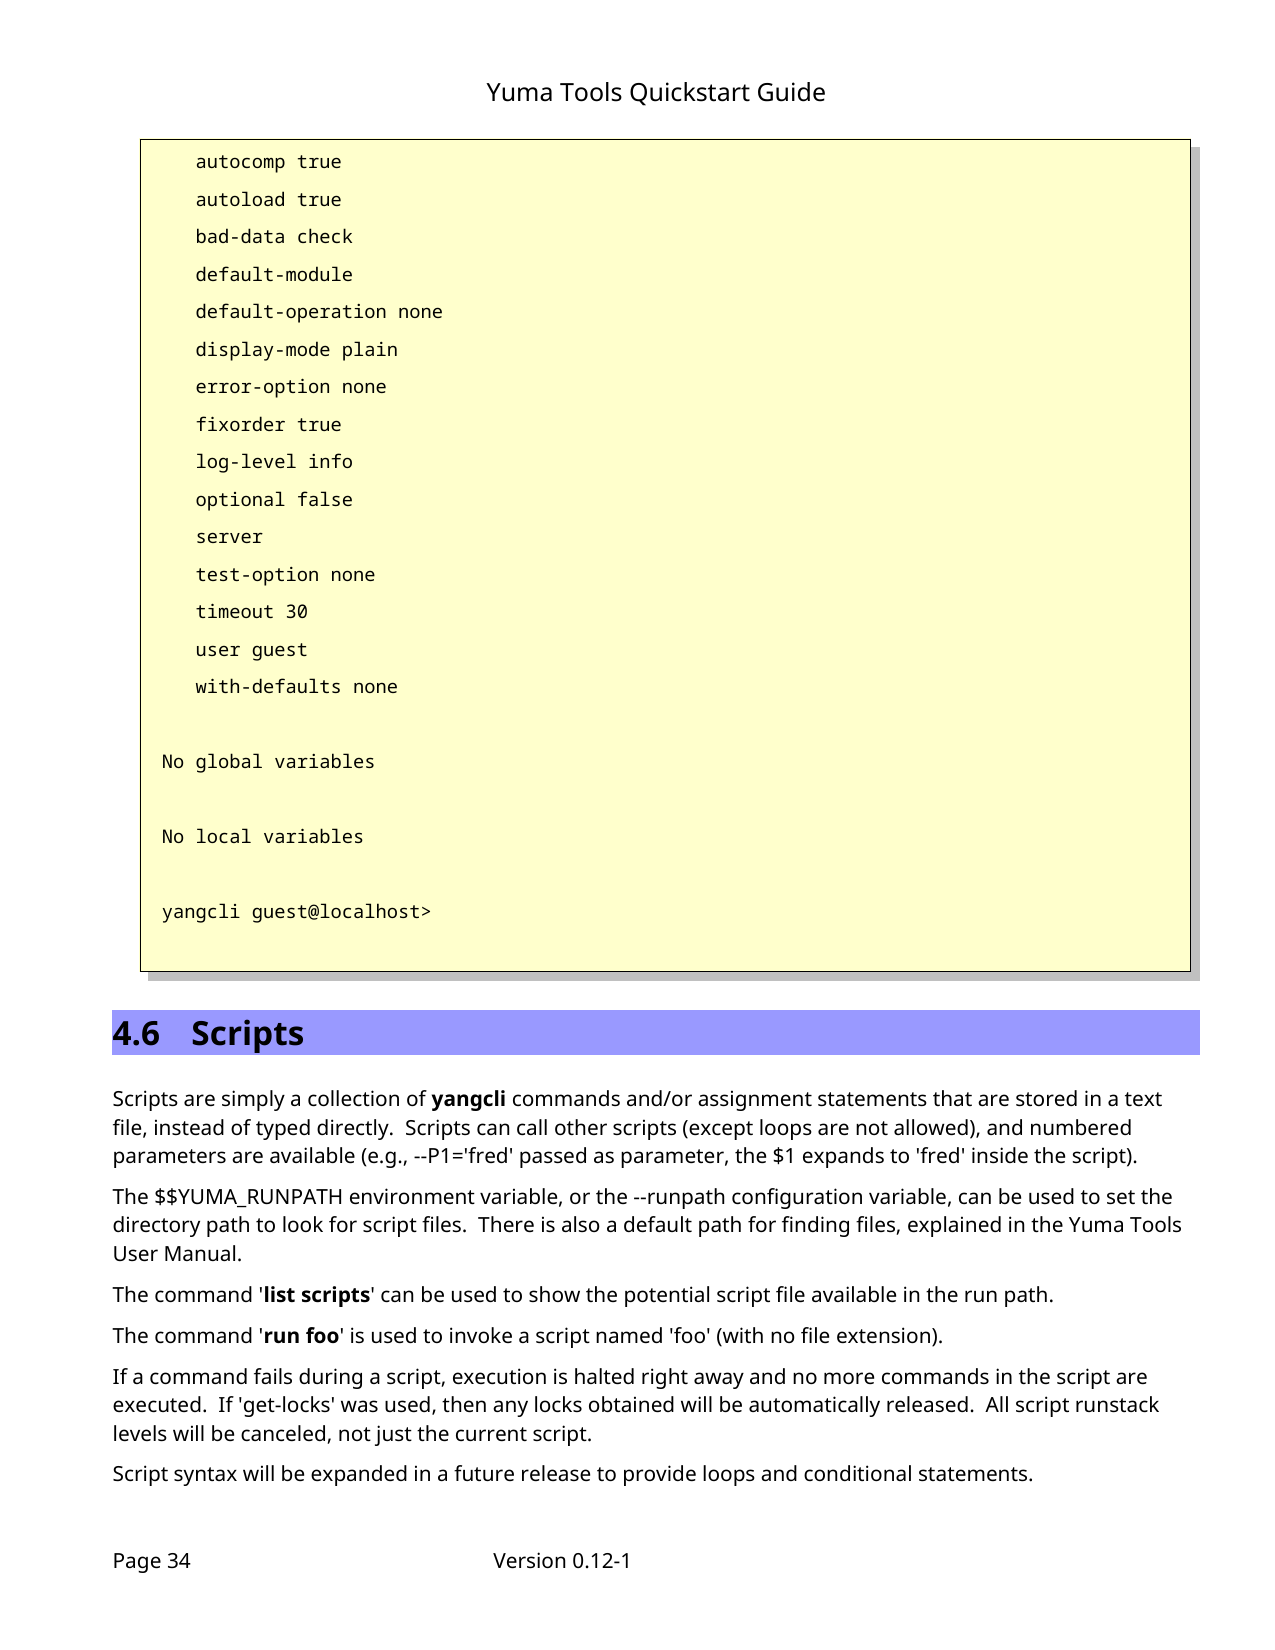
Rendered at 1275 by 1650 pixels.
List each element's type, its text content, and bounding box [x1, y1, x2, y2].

text with-defaults none [141, 663, 1190, 699]
text server [141, 513, 1190, 549]
text If a command fails during a script, execution is halted right away and no more commands in the script are executed. If 'get-locks' was used, then any locks obtained will be automatically released. All script runstack levels will be canceled, not just the current script. [112, 1362, 1200, 1447]
text The command 'run foo' is used to invoke a script named 'foo' (with no file extension). [112, 1321, 1200, 1349]
text Scripts are simply a collection of yangcli commands and/or assignment statements that are stored in a text file, instead of typed directly. Scripts can call other scripts (except loops are not allowed), and numbered parameters are available (e.g., --P1='fred' passed as parameter, the $1 expands to 'fred' inside the script). [112, 1084, 1200, 1169]
text No local variables [141, 813, 1190, 849]
text The $$YUMA_RUNPATH environment variable, or the --runpath configuration variable, can be used to set the directory path to look for script files. There is also a default path for finding files, explained in the Yuma Tools User Manual. [112, 1182, 1200, 1267]
text bad-data check [141, 213, 1190, 249]
text autoload true [141, 176, 1190, 212]
text Script syntax will be expanded in a future release to provide loops and conditional statements. [112, 1459, 1200, 1488]
text error-option none [141, 363, 1190, 399]
text timeout 30 [141, 588, 1190, 624]
text yangcli guest@localhost> [141, 888, 1190, 924]
text test-option none [141, 551, 1190, 587]
text The command 'list scripts' can be used to show the potential script file available in the run path. [112, 1280, 1200, 1308]
text autocomp true [141, 140, 1190, 174]
text fixorder true [141, 401, 1190, 437]
text default-operation none [141, 288, 1190, 324]
text user guest [141, 626, 1190, 662]
text log-level info [141, 438, 1190, 474]
text display-mode plain [141, 326, 1190, 362]
text No global variables [141, 738, 1190, 774]
text optional false [141, 476, 1190, 512]
text default-module [141, 251, 1190, 287]
subtitle Scripts [112, 1010, 1200, 1055]
